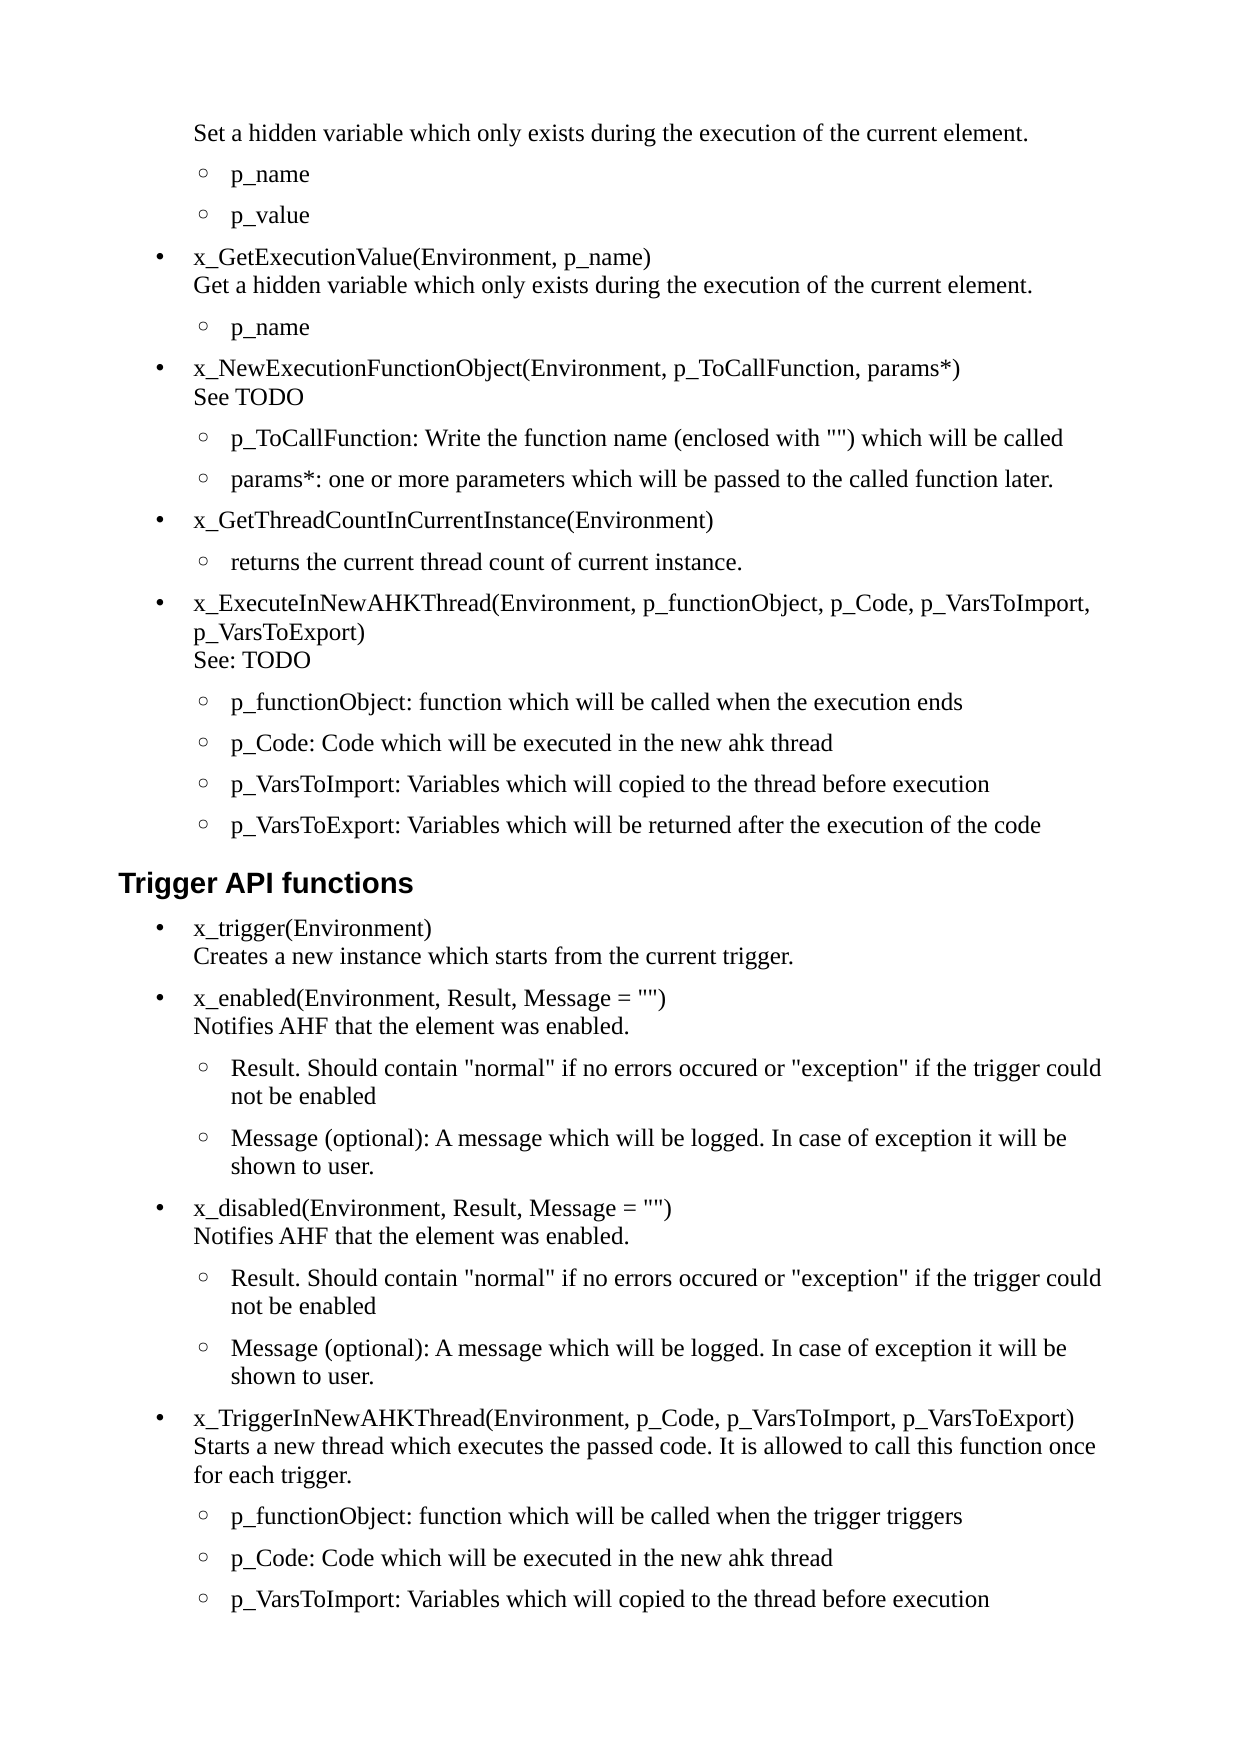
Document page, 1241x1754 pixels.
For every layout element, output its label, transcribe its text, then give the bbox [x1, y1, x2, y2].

list x_disabled(Environment, Result, Message = "") Notifies AHF that the element was enabled. [156, 1193, 1122, 1250]
list p_Code: Code which will be executed in the new ahk thread [193, 728, 1122, 757]
list p_name [193, 159, 1122, 188]
list p_functionObject: function which will be called when the execution ends [193, 687, 1122, 716]
list p_VarsToImport: Variables which will copied to the thread before execution [193, 769, 1122, 798]
list x_trigger(Environment) Creates a new instance which starts from the current trigger. [156, 913, 1122, 970]
list x_enabled(Environment, Result, Message = "") Notifies AHF that the element was enabled. [156, 983, 1122, 1040]
list Result. Should contain "normal" if no errors occured or "exception" if the trigger could not be enabled [193, 1053, 1122, 1110]
list p_name [193, 312, 1122, 341]
list x_GetThreadCountInCurrentInstance(Environment) [156, 506, 1122, 534]
list Result. Should contain "normal" if no errors occured or "exception" if the trigger could not be enabled [193, 1263, 1122, 1320]
list p_value [193, 201, 1122, 229]
list Set a hidden variable which only exists during the execution of the current element. [156, 118, 1122, 147]
subtitle Trigger API functions [118, 866, 1122, 900]
list x_NewExecutionFunctionObject(Environment, p_ToCallFunction, params*) See TODO [156, 353, 1122, 411]
list returns the current thread count of current instance. [193, 547, 1122, 576]
list p_Code: Code which will be executed in the new ahk thread [193, 1543, 1122, 1571]
list Message (optional): A message which will be logged. In case of exception it will be shown to user. [193, 1333, 1122, 1390]
list p_VarsToExport: Variables which will be returned after the execution of the code [193, 811, 1122, 839]
list x_ExecuteInNewAHKThread(Environment, p_functionObject, p_Code, p_VarsToImport, p_VarsToExport) See: TODO [156, 588, 1122, 674]
list p_functionObject: function which will be called when the trigger triggers [193, 1501, 1122, 1530]
list Message (optional): A message which will be logged. In case of exception it will be shown to user. [193, 1123, 1122, 1180]
list params*: one or more parameters which will be passed to the called function later. [193, 464, 1122, 493]
list p_ToCallFunction: Write the function name (enclosed with "") which will be called [193, 423, 1122, 452]
list x_TriggerInNewAHKThread(Environment, p_Code, p_VarsToImport, p_VarsToExport) Starts a new thread which executes the passed code. It is allowed to call this function once for each trigger. [156, 1403, 1122, 1489]
list p_VarsToImport: Variables which will copied to the thread before execution [193, 1584, 1122, 1613]
list x_GetExecutionValue(Environment, p_name) Get a hidden variable which only exists during the execution of the current element. [156, 242, 1122, 299]
